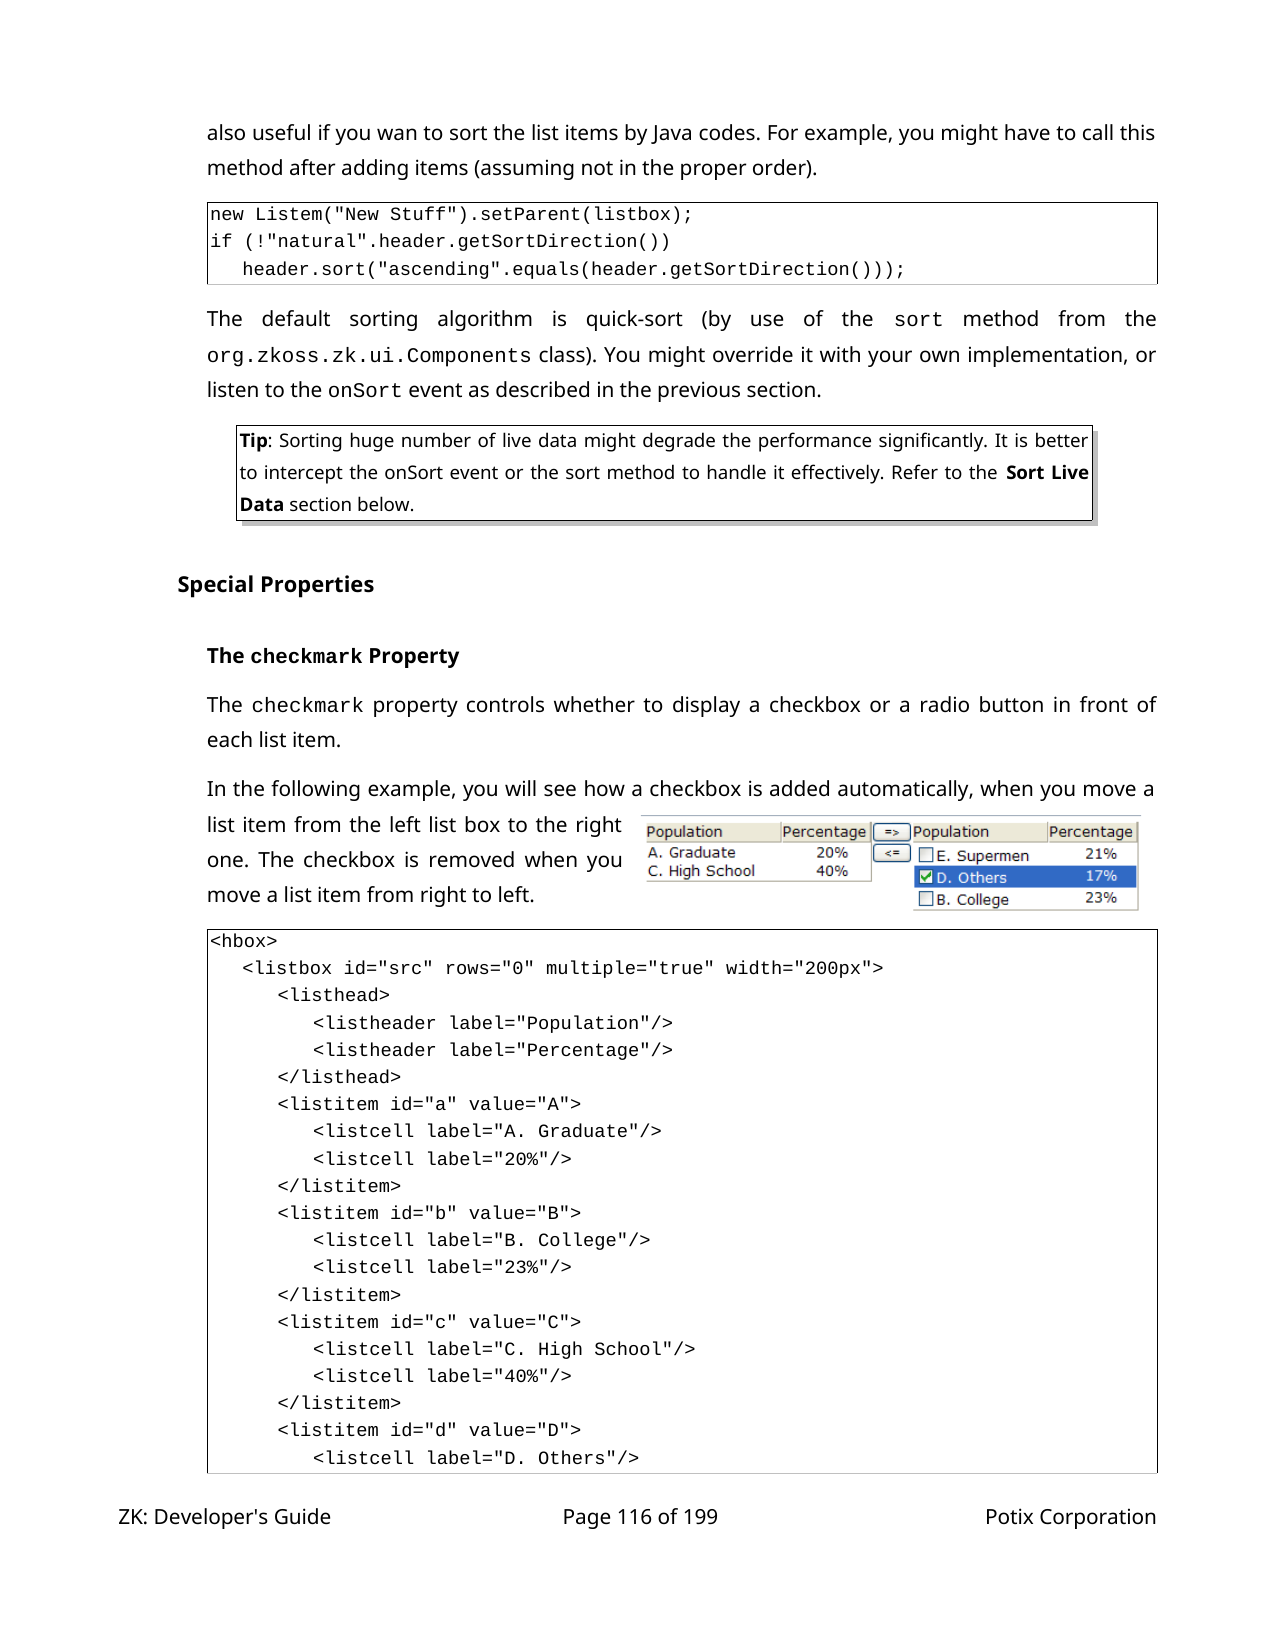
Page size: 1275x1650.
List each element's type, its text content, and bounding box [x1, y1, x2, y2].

text In the following example, you will see how a checkbox is added automatically, when you move a list item from the left list box to the right one. The checkbox is removed when you move a list item from right to left. [207, 774, 1157, 908]
text <listitem id="c" value="C"> [208, 1309, 1157, 1334]
text <listhead> [208, 983, 1157, 1008]
text The checkmark property controls whether to display a checkbox or a radio button in front of each list item. [207, 690, 1157, 754]
picture [640, 815, 1142, 913]
text <listheader label="Percentage"/> [208, 1038, 1157, 1062]
subtitle The checkmark Property [207, 641, 1157, 669]
text <listbox id="src" rows="0" multiple="true" width="200px"> [208, 956, 1157, 980]
text Tip: Sorting huge number of live data might degrade the performance significantly. It is better to intercept the onSort event or the sort method to handle it effectively. Refer to the Sort Live Data section below. [237, 426, 1092, 520]
text <listcell label="B. College"/> [208, 1228, 1157, 1252]
text <listheader label="Population"/> [208, 1011, 1157, 1035]
text <listcell label="40%"/> [208, 1364, 1157, 1388]
subtitle Special Properties [177, 568, 1157, 598]
text </listitem> [208, 1174, 1157, 1198]
text header.sort("ascending".equals(header.getSortDirection())); [208, 257, 1157, 284]
text </listitem> [208, 1391, 1157, 1415]
text The default sorting algorithm is quick-sort (by use of the sort method from the org.zkoss.zk.ui.Components class). You might override it with your own implementation, or listen to the onSort event as described in the previous section. [207, 304, 1157, 404]
text <listitem id="b" value="B"> [208, 1201, 1157, 1225]
text new Listem("New Stuff").setParent(listbox); [208, 203, 1157, 226]
text <listcell label="20%"/> [208, 1146, 1157, 1171]
text also useful if you wan to sort the list items by Java codes. For example, you might have to call this method after adding items (assuming not in the proper order). [207, 118, 1157, 182]
text </listhead> [208, 1065, 1157, 1089]
text <listcell label="D. Others"/> [208, 1446, 1157, 1473]
text <listitem id="a" value="A"> [208, 1092, 1157, 1116]
text if (!"natural".header.getSortDirection()) [208, 229, 1157, 254]
text <listcell label="C. High School"/> [208, 1337, 1157, 1361]
text <listitem id="d" value="D"> [208, 1418, 1157, 1443]
text </listitem> [208, 1282, 1157, 1307]
text <hbox> [208, 930, 1157, 953]
text <listcell label="23%"/> [208, 1255, 1157, 1279]
text <listcell label="A. Graduate"/> [208, 1119, 1157, 1143]
